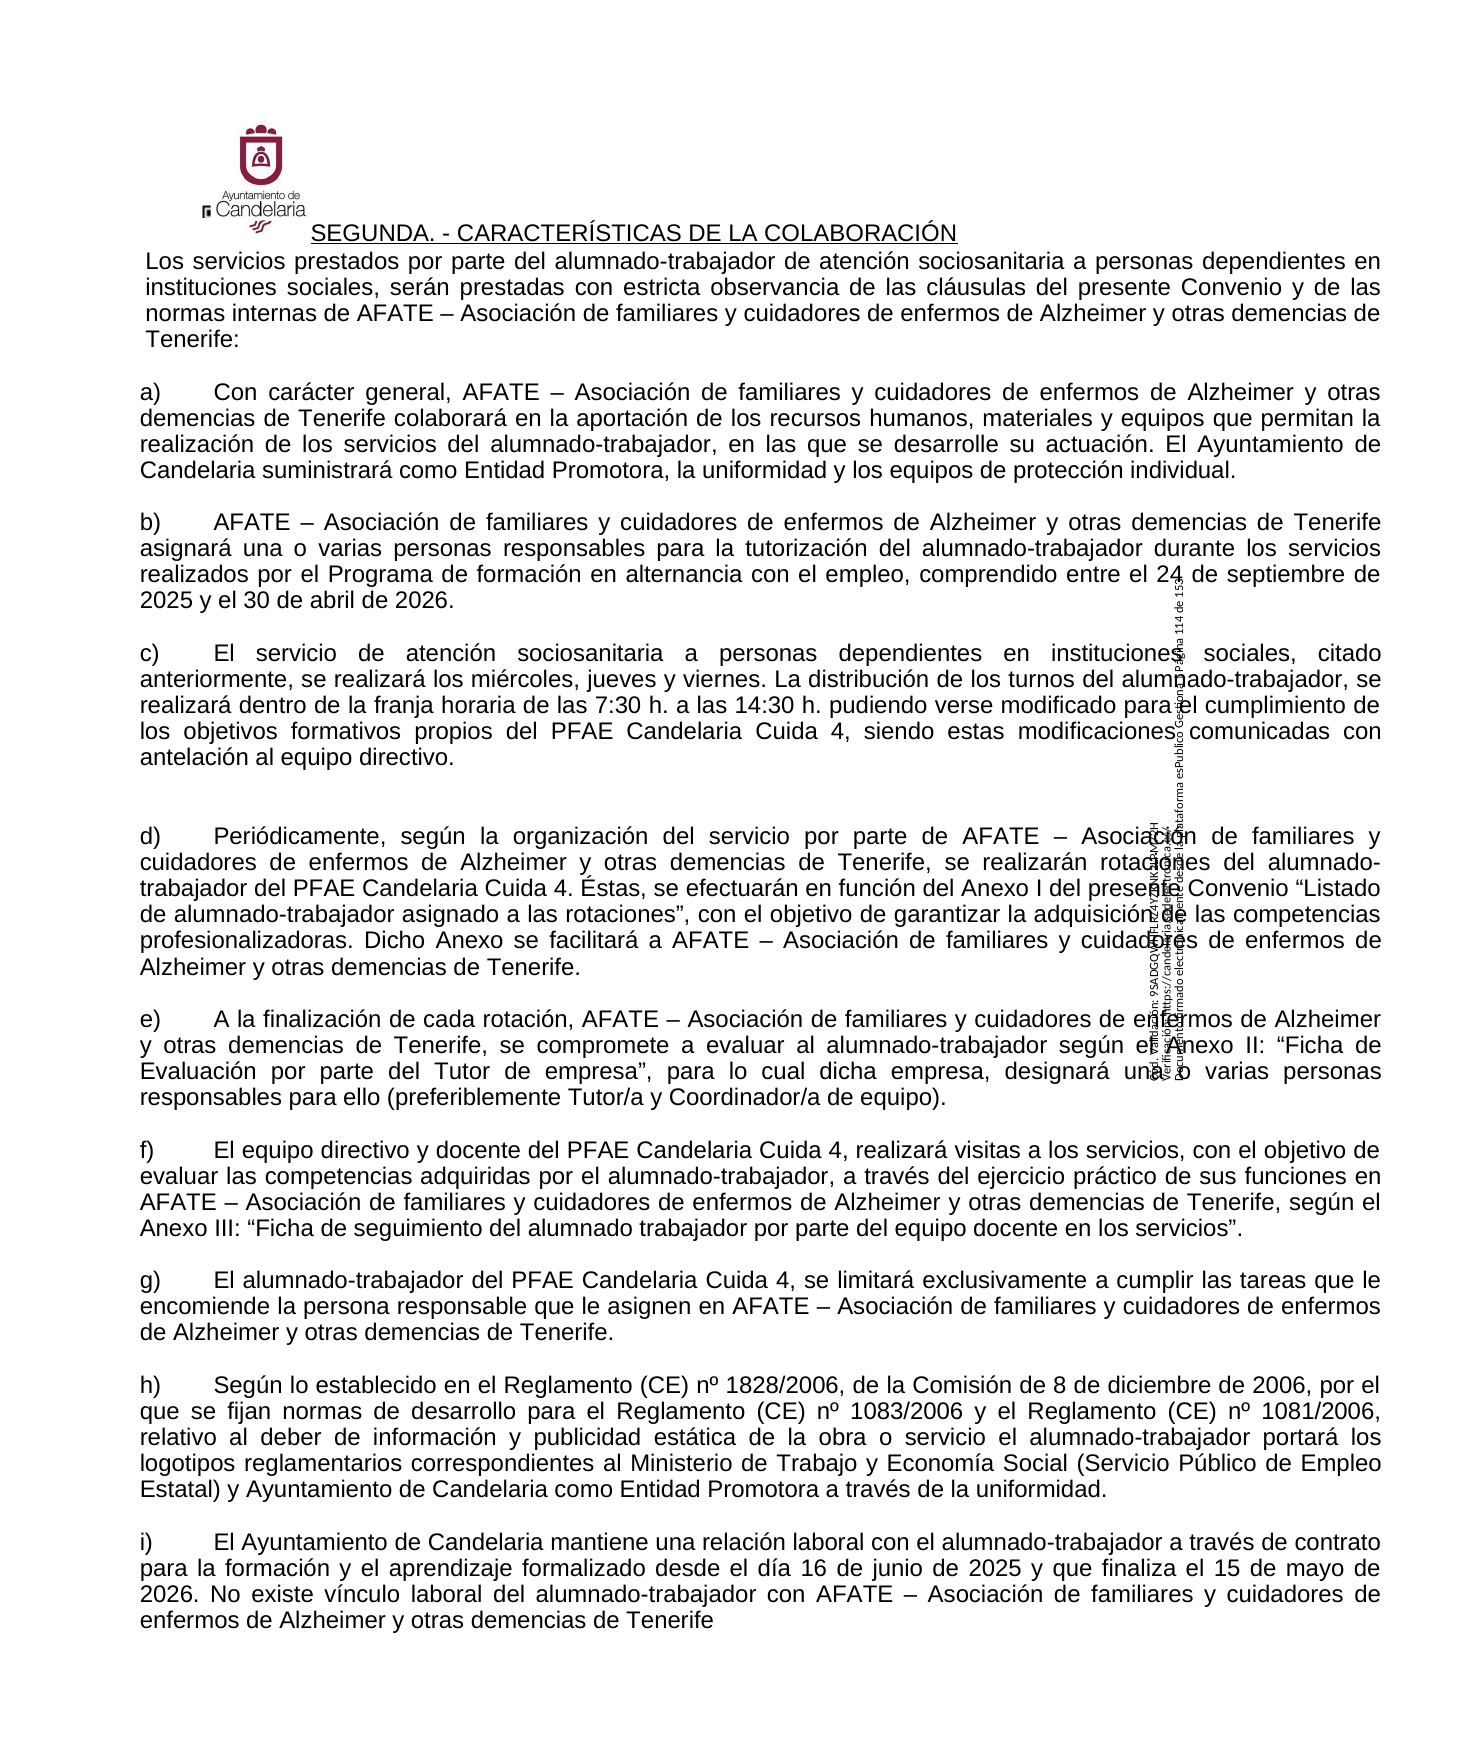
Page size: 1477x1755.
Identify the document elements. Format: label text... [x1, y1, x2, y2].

text Los servicios prestados por parte del alumnado-trabajador de atención sociosanitaria a personas dependientes en instituciones sociales, serán prestadas con estricta observancia de las cláusulas del presente Convenio y de las normas internas de AFATE – Asociación de familiares y cuidadores de enfermos de Alzheimer y otras demencias de Tenerife: [145, 249, 1383, 353]
list El alumnado-trabajador del PFAE Candelaria Cuida 4, se limitará exclusivamente a cumplir las tareas que le encomiende la persona responsable que le asignen en AFATE – Asociación de familiares y cuidadores de enfermos de Alzheimer y otras demencias de Tenerife. [139, 1268, 1383, 1346]
list Según lo establecido en el Reglamento (CE) nº 1828/2006, de la Comisión de 8 de diciembre de 2006, por el que se fijan normas de desarrollo para el Reglamento (CE) nº 1083/2006 y el Reglamento (CE) nº 1081/2006, relativo al deber de información y publicidad estática de la obra o servicio el alumnado-trabajador portará los logotipos reglamentarios correspondientes al Ministerio de Trabajo y Economía Social (Servicio Público de Empleo Estatal) y Ayuntamiento de Candelaria como Entidad Promotora a través de la uniformidad. [139, 1372, 1383, 1503]
list Periódicamente, según la organización del servicio por parte de AFATE – Asociación de familiares y cuidadores de enfermos de Alzheimer y otras demencias de Tenerife, se realizarán rotaciones del alumnado-trabajador del PFAE Candelaria Cuida 4. Éstas, se efectuarán en función del Anexo I del presente Convenio “Listado de alumnado-trabajador asignado a las rotaciones”, con el objetivo de garantizar la adquisición de las competencias profesionalizadoras. Dicho Anexo se facilitará a AFATE – Asociación de familiares y cuidadores de enfermos de Alzheimer y otras demencias de Tenerife. [139, 824, 1383, 980]
subtitle SEGUNDA. - CARACTERÍSTICAS DE LA COLABORACIÓN [146, 219, 1371, 247]
list El servicio de atención sociosanitaria a personas dependientes en instituciones sociales, citado anteriormente, se realizará los miércoles, jueves y viernes. La distribución de los turnos del alumnado-trabajador, se realizará dentro de la franja horaria de las 7:30 h. a las 14:30 h. pudiendo verse modificado para el cumplimiento de los objetivos formativos propios del PFAE Candelaria Cuida 4, siendo estas modificaciones comunicadas con antelación al equipo directivo. [139, 641, 1383, 771]
list AFATE – Asociación de familiares y cuidadores de enfermos de Alzheimer y otras demencias de Tenerife asignará una o varias personas responsables para la tutorización del alumnado-trabajador durante los servicios realizados por el Programa de formación en alternancia con el empleo, comprendido entre el 24 de septiembre de 2025 y el 30 de abril de 2026. [139, 510, 1383, 614]
list Con carácter general, AFATE – Asociación de familiares y cuidadores de enfermos de Alzheimer y otras demencias de Tenerife colaborará en la aportación de los recursos humanos, materiales y equipos que permitan la realización de los servicios del alumnado-trabajador, en las que se desarrolle su actuación. El Ayuntamiento de Candelaria suministrará como Entidad Promotora, la uniformidad y los equipos de protección individual. [139, 379, 1383, 483]
list El equipo directivo y docente del PFAE Candelaria Cuida 4, realizará visitas a los servicios, con el objetivo de evaluar las competencias adquiridas por el alumnado-trabajador, a través del ejercicio práctico de sus funciones en AFATE – Asociación de familiares y cuidadores de enfermos de Alzheimer y otras demencias de Tenerife, según el Anexo III: “Ficha de seguimiento del alumnado trabajador por parte del equipo docente en los servicios”. [139, 1137, 1383, 1241]
list El Ayuntamiento de Candelaria mantiene una relación laboral con el alumnado-trabajador a través de contrato para la formación y el aprendizaje formalizado desde el día 16 de junio de 2025 y que finaliza el 15 de mayo de 2026. No existe vínculo laboral del alumnado-trabajador con AFATE – Asociación de familiares y cuidadores de enfermos de Alzheimer y otras demencias de Tenerife [139, 1529, 1383, 1633]
list A la finalización de cada rotación, AFATE – Asociación de familiares y cuidadores de enfermos de Alzheimer y otras demencias de Tenerife, se compromete a evaluar al alumnado-trabajador según el Anexo II: “Ficha de Evaluación por parte del Tutor de empresa”, para lo cual dicha empresa, designará una o varias personas responsables para ello (preferiblemente Tutor/a y Coordinador/a de equipo). [139, 1007, 1383, 1111]
